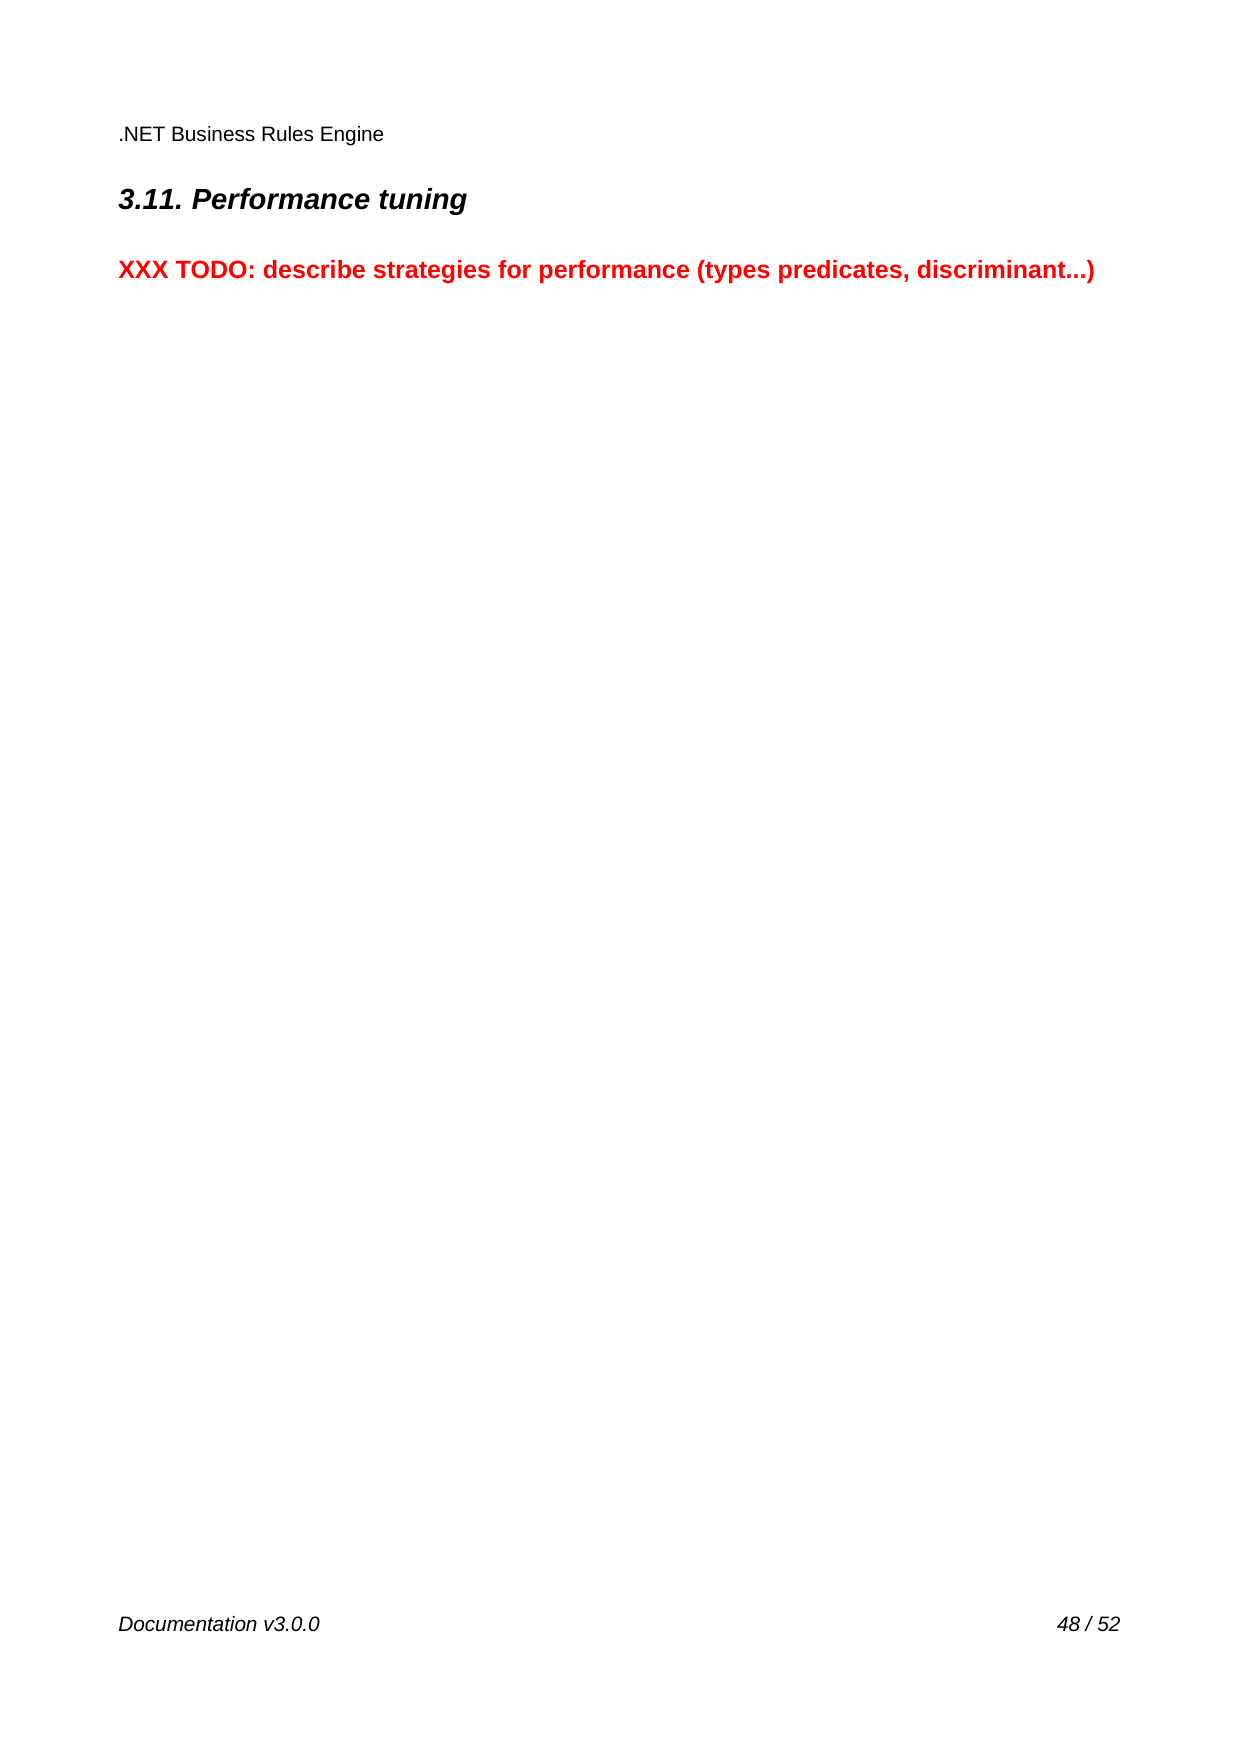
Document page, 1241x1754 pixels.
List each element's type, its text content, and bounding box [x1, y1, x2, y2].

subtitle Performance tuning [118, 183, 1124, 216]
text XXX TODO: describe strategies for performance (types predicates, discriminant...) [118, 256, 1124, 284]
